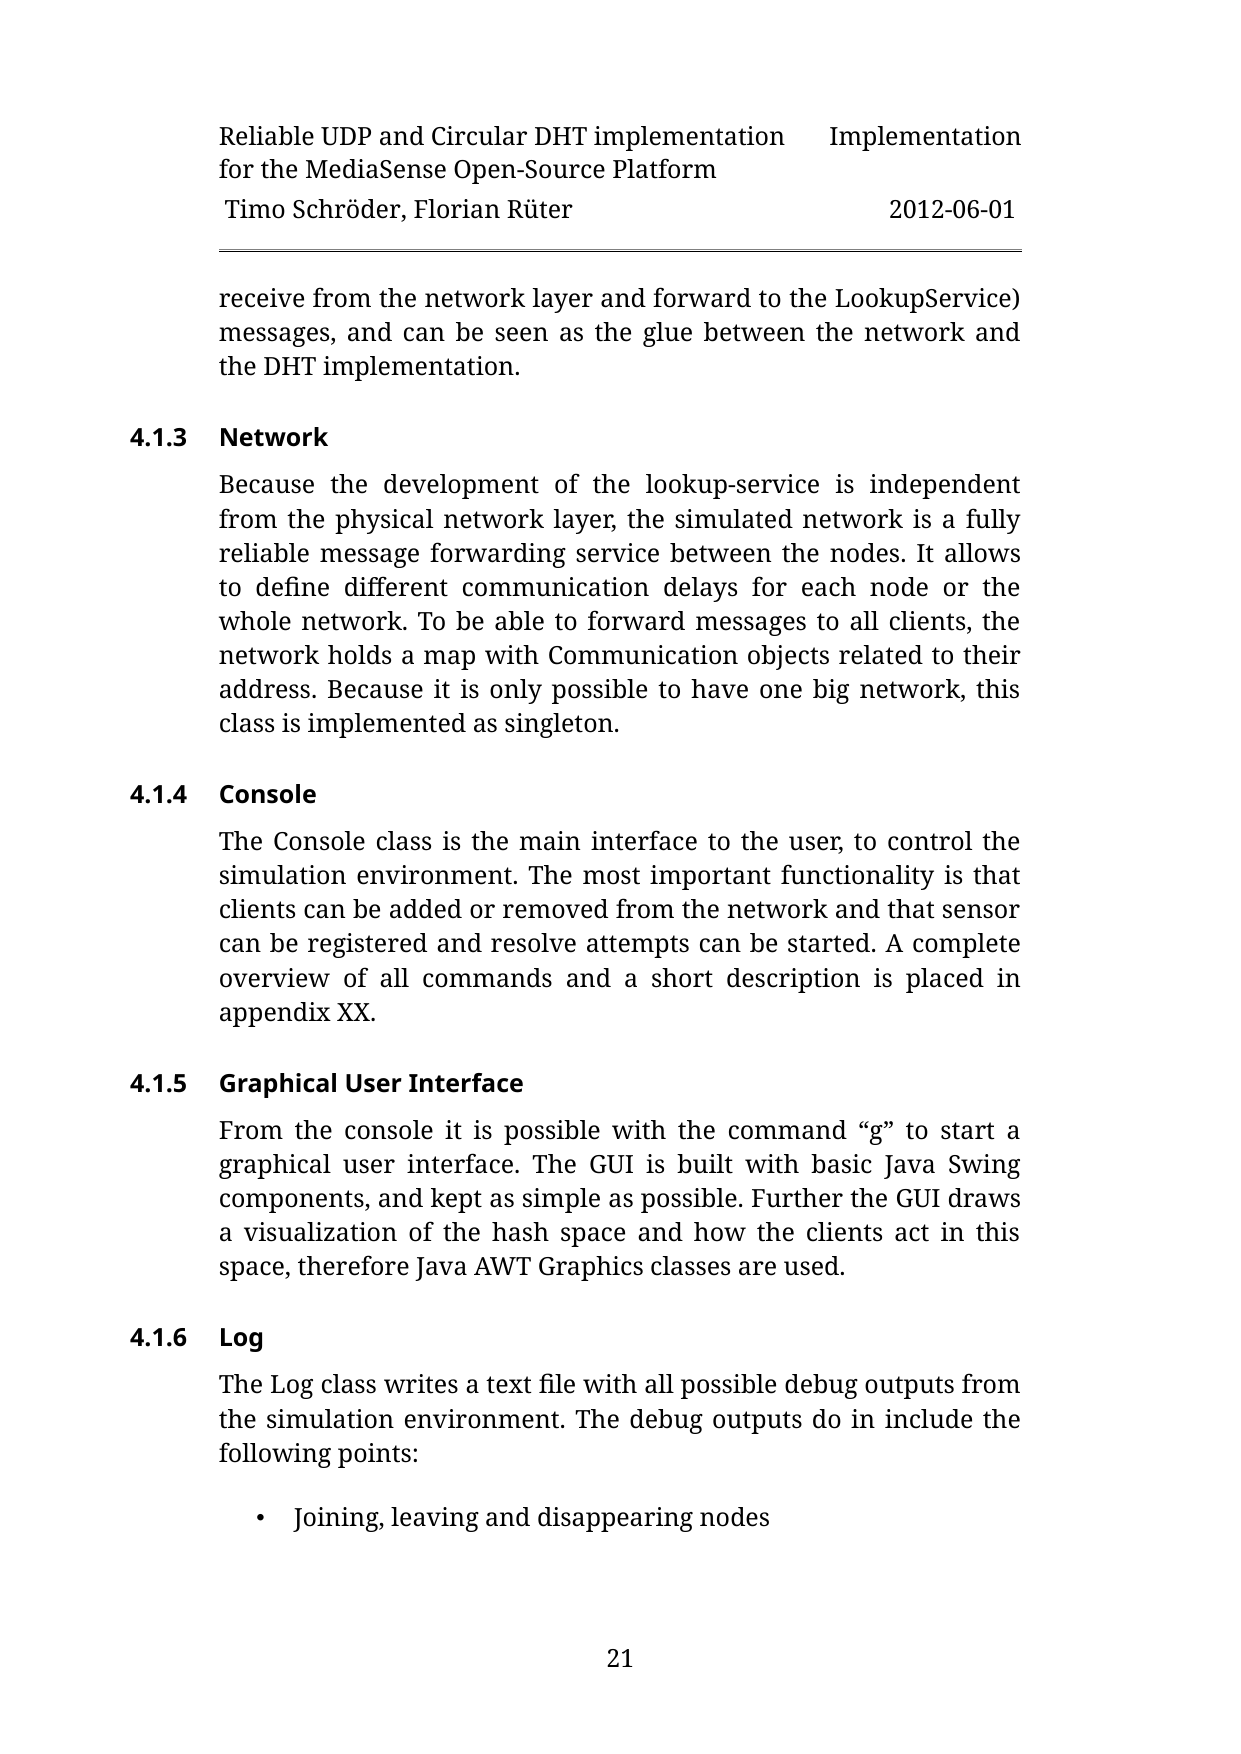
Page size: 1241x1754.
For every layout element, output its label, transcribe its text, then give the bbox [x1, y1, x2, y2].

subtitle Console [130, 777, 1022, 811]
text The Log class writes a text file with all possible debug outputs from the simulation environment. The debug outputs do in include the following points: [218, 1367, 1022, 1469]
list Joining, leaving and disappearing nodes [256, 1500, 1022, 1534]
text receive from the network layer and forward to the LookupService) messages, and can be seen as the glue between the network and the DHT implementation. [218, 281, 1022, 383]
subtitle Network [130, 420, 1022, 454]
text The Console class is the main interface to the user, to control the simulation environment. The most important functionality is that clients can be added or removed from the network and that sensor can be registered and resolve attempts can be started. A complete overview of all commands and a short description is placed in appendix XX. [218, 824, 1022, 1028]
text From the console it is possible with the command “g” to start a graphical user interface. The GUI is built with basic Java Swing components, and kept as simple as possible. Further the GUI draws a visualization of the hash space and how the clients act in this space, therefore Java AWT Graphics classes are used. [218, 1113, 1022, 1283]
subtitle Graphical User Interface [130, 1066, 1022, 1099]
text Because the development of the lookup-service is independent from the physical network layer, the simulated network is a fully reliable message forwarding service between the nodes. It allows to define different communication delays for each node or the whole network. To be able to forward messages to all clients, the network holds a map with Communication objects related to their address. Because it is only possible to have one big network, this class is implemented as singleton. [218, 467, 1022, 740]
subtitle Log [130, 1320, 1022, 1354]
